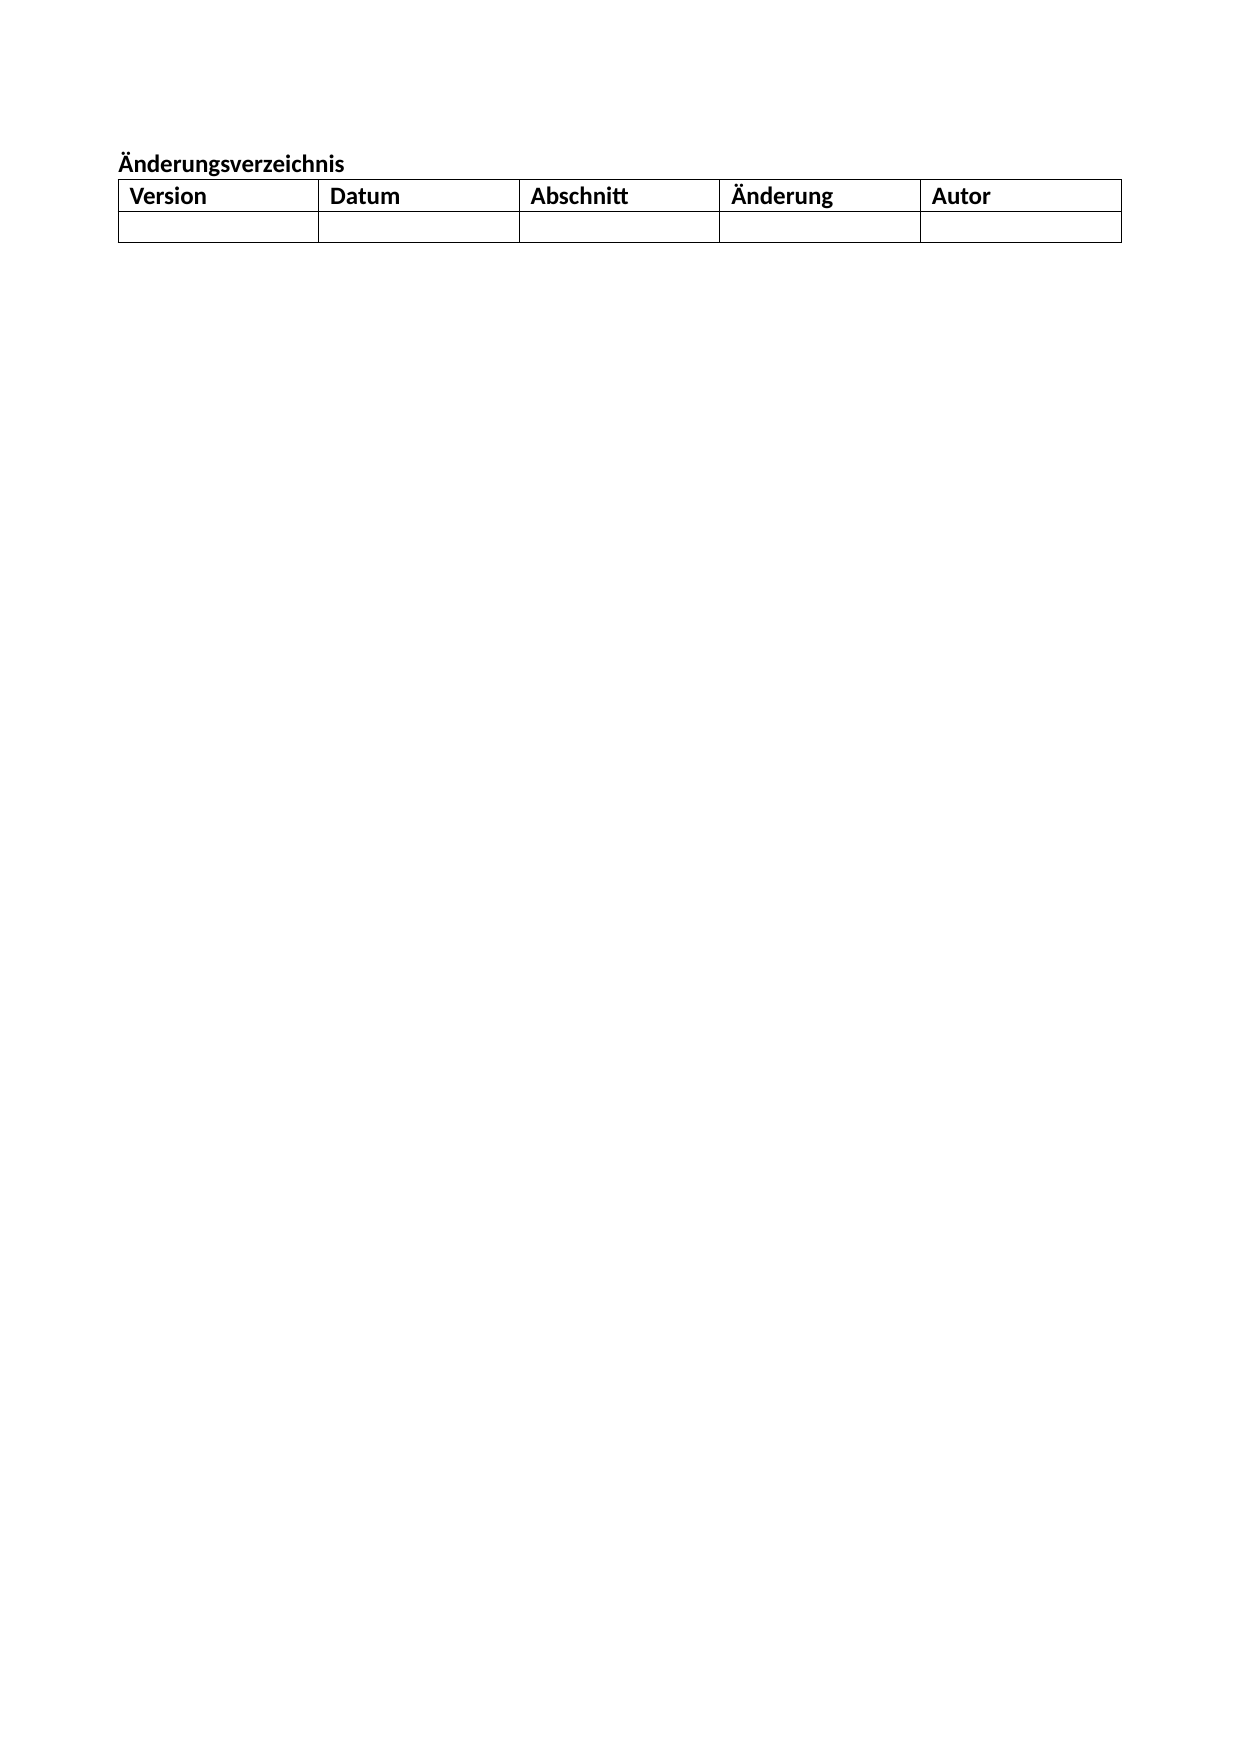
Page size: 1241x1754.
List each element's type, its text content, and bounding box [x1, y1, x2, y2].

text Änderungsverzeichnis [118, 149, 1122, 179]
table_header Autor [921, 180, 1121, 211]
table_header Abschnitt [520, 180, 719, 211]
table_cell [119, 212, 318, 242]
table_cell [720, 212, 920, 242]
table_cell [520, 212, 719, 242]
table_cell [319, 212, 519, 242]
table_header Version [119, 180, 318, 211]
table_cell [921, 212, 1121, 242]
table_header Änderung [720, 180, 920, 211]
table_header Datum [319, 180, 519, 211]
